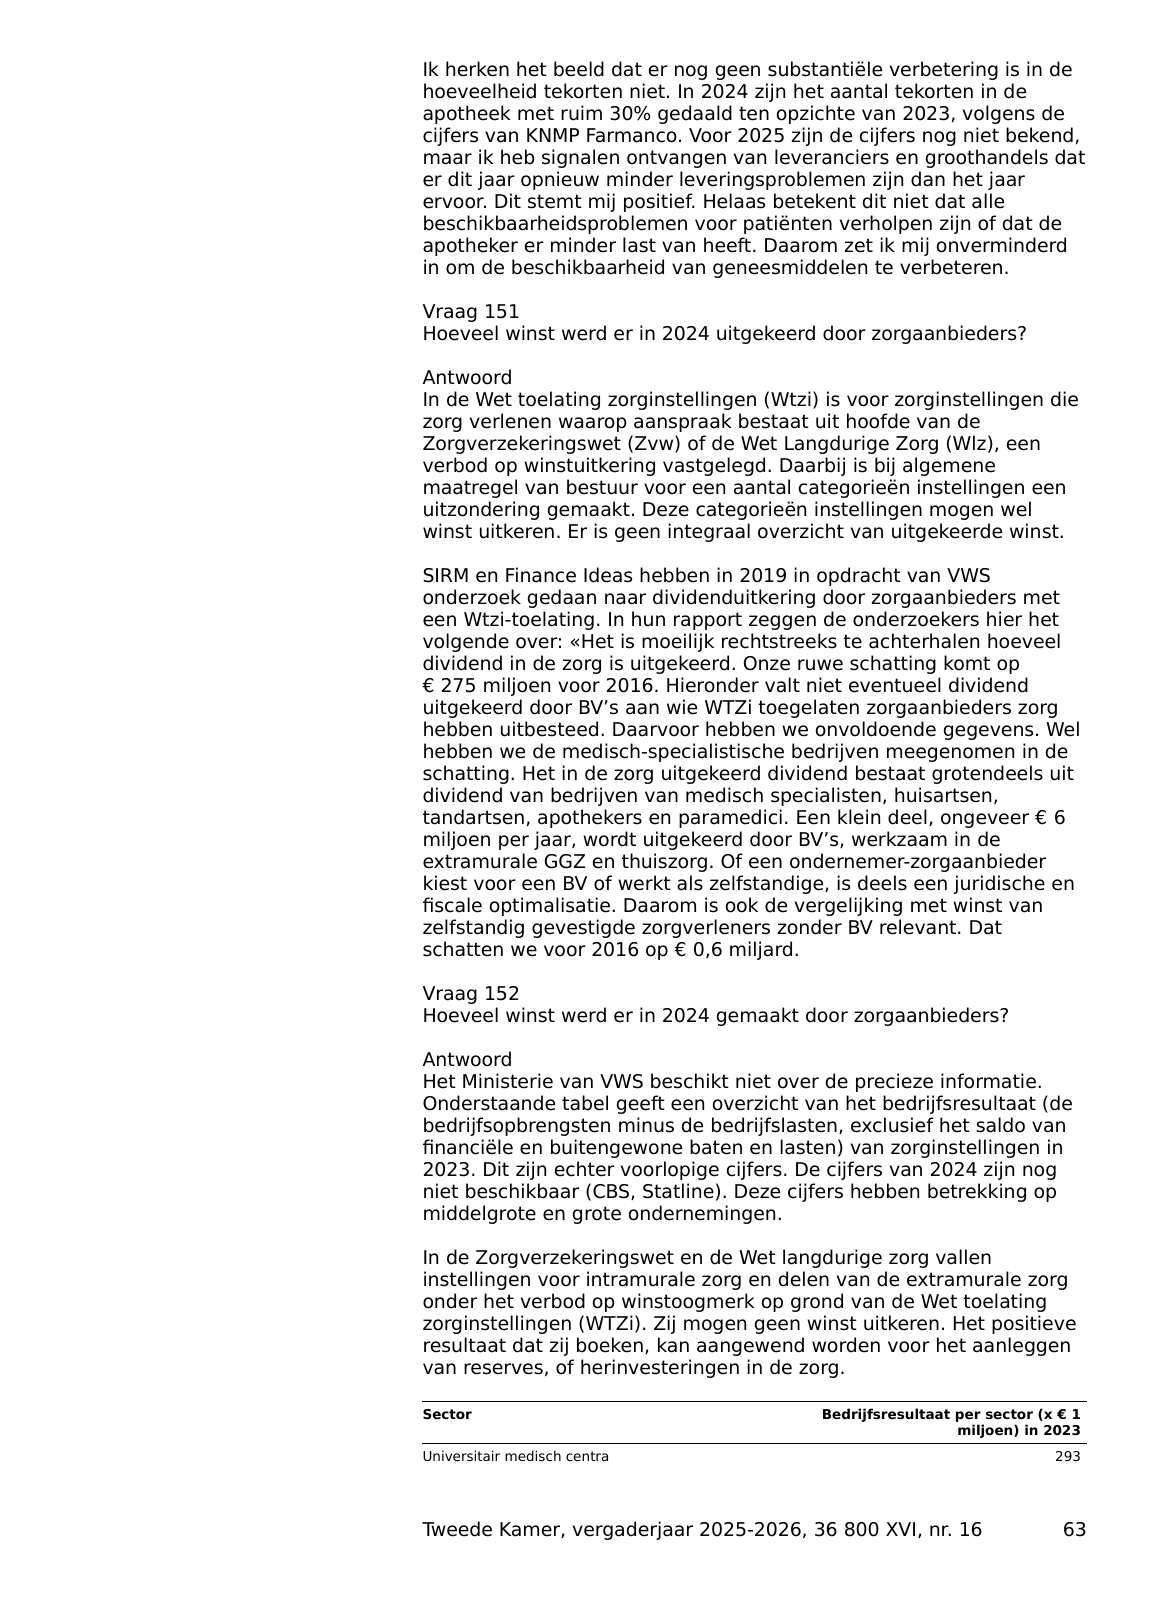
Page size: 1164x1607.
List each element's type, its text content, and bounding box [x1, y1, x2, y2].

text In de Zorgverzekeringswet en de Wet langdurige zorg vallen instellingen voor intramurale zorg en delen van de extramurale zorg onder het verbod op winstoogmerk op grond van de Wet toelating zorginstellingen (WTZi). Zij mogen geen winst uitkeren. Het positieve resultaat dat zij boeken, kan aangewend worden voor het aanleggen van reserves, of herinvesteringen in de zorg. [422, 1247, 1087, 1379]
text SIRM en Finance Ideas hebben in 2019 in opdracht van VWS onderzoek gedaan naar dividenduitkering door zorgaanbieders met een Wtzi-toelating. In hun rapport zeggen de onderzoekers hier het volgende over: «Het is moeilijk rechtstreeks te achterhalen hoeveel dividend in de zorg is uitgekeerd. Onze ruwe schatting komt op € 275 miljoen voor 2016. Hieronder valt niet eventueel dividend uitgekeerd door BV’s aan wie WTZi toegelaten zorgaanbieders zorg hebben uitbesteed. Daarvoor hebben we onvoldoende gegevens. Wel hebben we de medisch-specialistische bedrijven meegenomen in de schatting. Het in de zorg uitgekeerd dividend bestaat grotendeels uit dividend van bedrijven van medisch specialisten, huisartsen, tandartsen, apothekers en paramedici. Een klein deel, ongeveer € 6 miljoen per jaar, wordt uitgekeerd door BV’s, werkzaam in de extramurale GGZ en thuiszorg. Of een ondernemer-zorgaanbieder kiest voor een BV of werkt als zelfstandige, is deels een juridische en fiscale optimalisatie. Daarom is ook de vergelijking met winst van zelfstandig gevestigde zorgverleners zonder BV relevant. Dat schatten we voor 2016 op € 0,6 miljard. [422, 565, 1087, 961]
text Het Ministerie van VWS beschikt niet over de precieze informatie. Onderstaande tabel geeft een overzicht van het bedrijfsresultaat (de bedrijfsopbrengsten minus de bedrijfslasten, exclusief het saldo van financiële en buitengewone baten en lasten) van zorginstellingen in 2023. Dit zijn echter voorlopige cijfers. De cijfers van 2024 zijn nog niet beschikbaar (CBS, Statline). Deze cijfers hebben betrekking op middelgrote en grote ondernemingen. [422, 1071, 1087, 1225]
table_header Bedrijfsresultaat per sector (x € 1 miljoen) in 2023 [756, 1402, 1087, 1443]
text Antwoord [422, 367, 1087, 389]
text Ik herken het beeld dat er nog geen substantiële verbetering is in de hoeveelheid tekorten niet. In 2024 zijn het aantal tekorten in de apotheek met ruim 30% gedaald ten opzichte van 2023, volgens de cijfers van KNMP Farmanco. Voor 2025 zijn de cijfers nog niet bekend, maar ik heb signalen ontvangen van leveranciers en groothandels dat er dit jaar opnieuw minder leveringsproblemen zijn dan het jaar ervoor. Dit stemt mij positief. Helaas betekent dit niet dat alle beschikbaarheidsproblemen voor patiënten verholpen zijn of dat de apotheker er minder last van heeft. Daarom zet ik mij onverminderd in om de beschikbaarheid van geneesmiddelen te verbeteren. [422, 59, 1087, 279]
text Antwoord [422, 1049, 1087, 1071]
text Hoeveel winst werd er in 2024 uitgekeerd door zorgaanbieders? [422, 323, 1087, 345]
table_cell Universitair medisch centra [422, 1444, 756, 1464]
text Vraag 151 [422, 301, 1087, 323]
table_header Sector [422, 1402, 756, 1443]
table_cell 293 [756, 1444, 1087, 1464]
text Hoeveel winst werd er in 2024 gemaakt door zorgaanbieders? [422, 1005, 1087, 1027]
text Vraag 152 [422, 983, 1087, 1005]
text In de Wet toelating zorginstellingen (Wtzi) is voor zorginstellingen die zorg verlenen waarop aanspraak bestaat uit hoofde van de Zorgverzekeringswet (Zvw) of de Wet Langdurige Zorg (Wlz), een verbod op winstuitkering vastgelegd. Daarbij is bij algemene maatregel van bestuur voor een aantal categorieën instellingen een uitzondering gemaakt. Deze categorieën instellingen mogen wel winst uitkeren. Er is geen integraal overzicht van uitgekeerde winst. [422, 389, 1087, 543]
